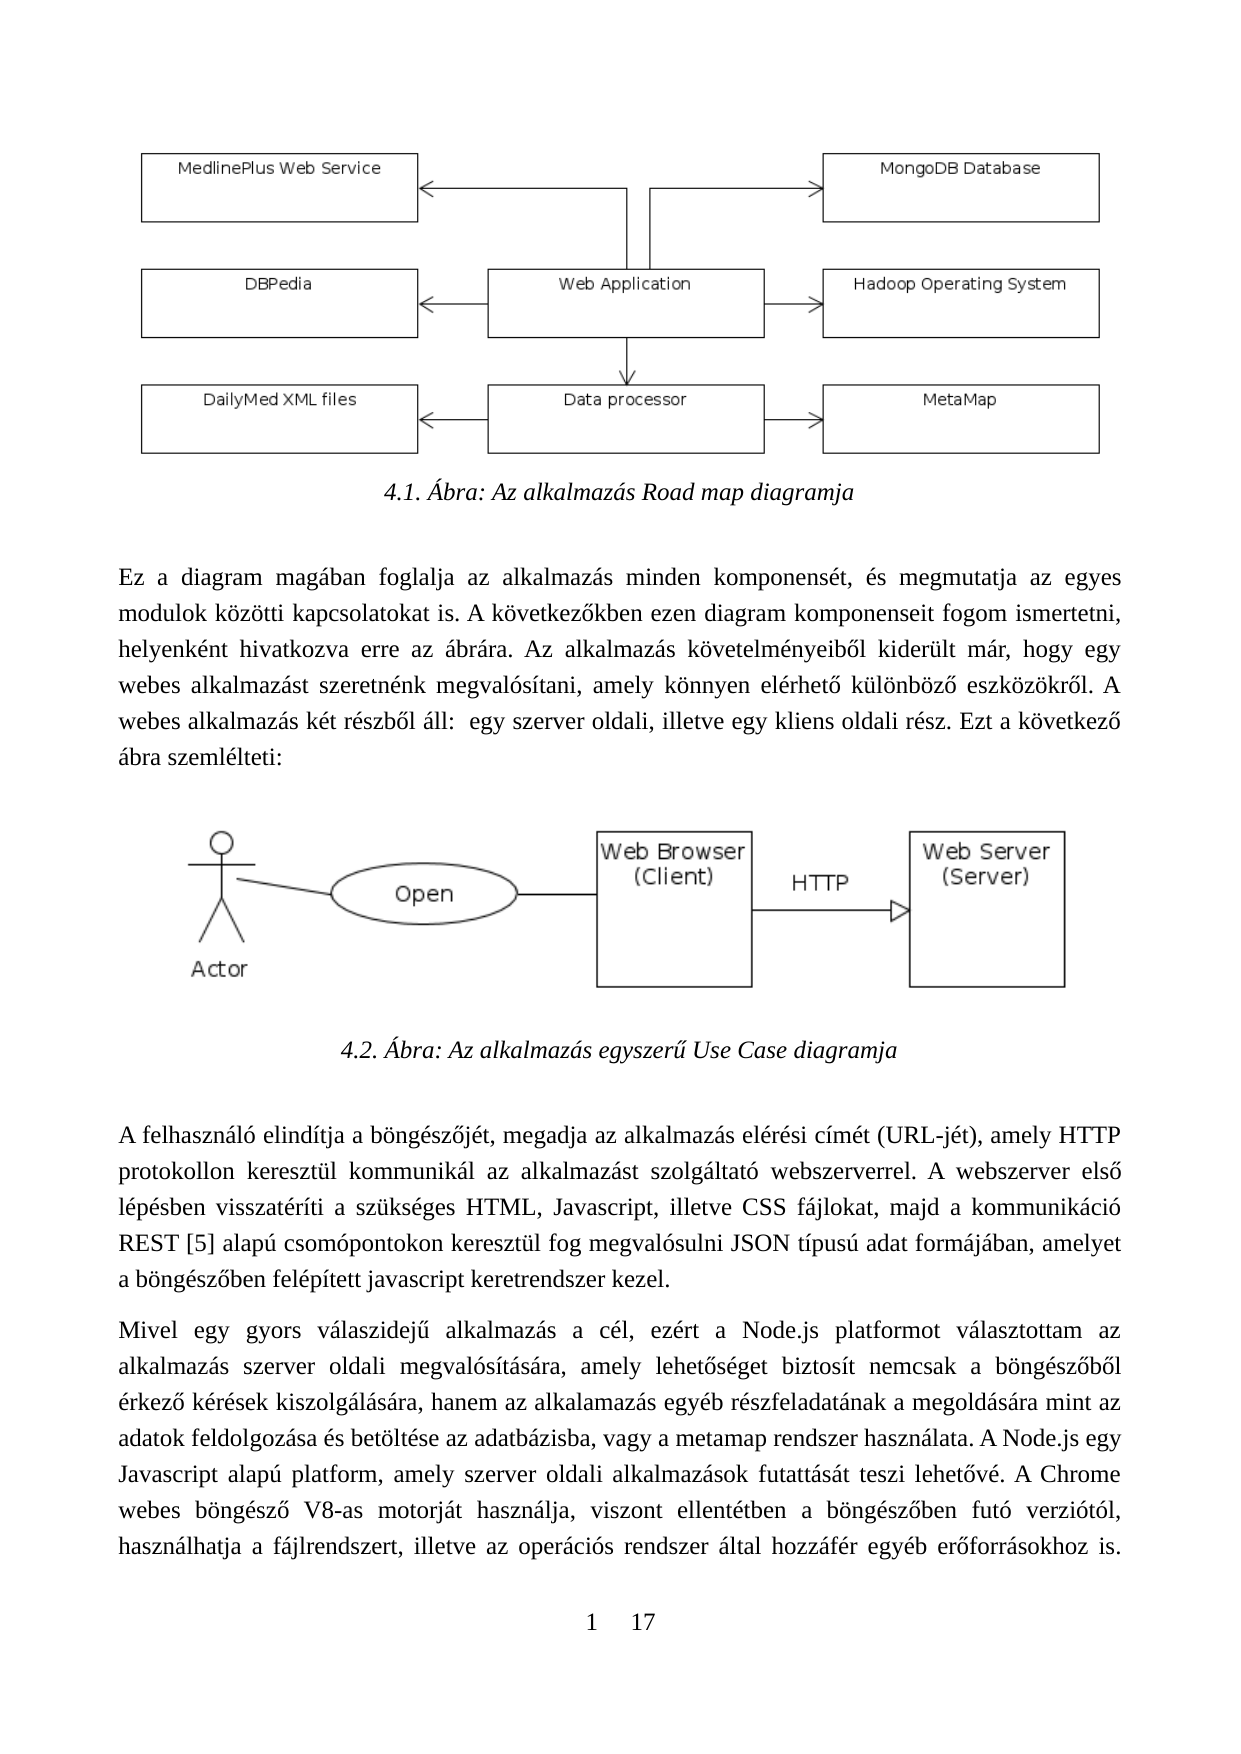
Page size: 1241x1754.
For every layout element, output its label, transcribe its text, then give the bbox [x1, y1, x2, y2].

subtitle A felhasználó elindítja a böngészőjét, megadja az alkalmazás elérési címét (URL-jét), amely HTTP protokollon keresztül kommunikál az alkalmazást szolgáltató webszerverrel. A webszerver első lépésben visszatéríti a szükséges HTML, Javascript, illetve CSS fájlokat, majd a kommunikáció REST [5] alapú csomópontokon keresztül fog megvalósulni JSON típusú adat formájában, amelyet a böngészőben felépített javascript keretrendszer kezel. [118, 1114, 1122, 1295]
subtitle 4.2. Ábra: Az alkalmazás egyszerű Use Case diagramja [144, 1035, 1097, 1063]
picture [143, 800, 1097, 1035]
picture [118, 130, 1123, 477]
subtitle Ez a diagram magában foglalja az alkalmazás minden komponensét, és megmutatja az egyes modulok közötti kapcsolatokat is. A következőkben ezen diagram komponenseit fogom ismertetni, helyenként hivatkozva erre az ábrára. Az alkalmazás követelményeiből kiderült már, hogy egy webes alkalmazást szeretnénk megvalósítani, amely könnyen elérhető különböző eszközökről. A webes alkalmazás két részből áll: egy szerver oldali, illetve egy kliens oldali rész. Ezt a következő ábra szemlélteti: [118, 557, 1122, 773]
subtitle Mivel egy gyors válaszidejű alkalmazás a cél, ezért a Node.js platformot választottam az alkalmazás szerver oldali megvalósítására, amely lehetőséget biztosít nemcsak a böngészőből érkező kérések kiszolgálására, hanem az alkalamazás egyéb részfeladatának a megoldására mint az adatok feldolgozása és betöltése az adatbázisba, vagy a metamap rendszer használata. A Node.js egy Javascript alapú platform, amely szerver oldali alkalmazások futattását teszi lehetővé. A Chrome webes böngésző V8-as motorját használja, viszont ellentétben a böngészőben futó verziótól, használhatja a fájlrendszert, illetve az operációs rendszer által hozzáfér egyéb erőforrásokhoz is. [118, 1310, 1122, 1562]
subtitle 4.1. Ábra: Az alkalmazás Road map diagramja [118, 477, 1122, 506]
